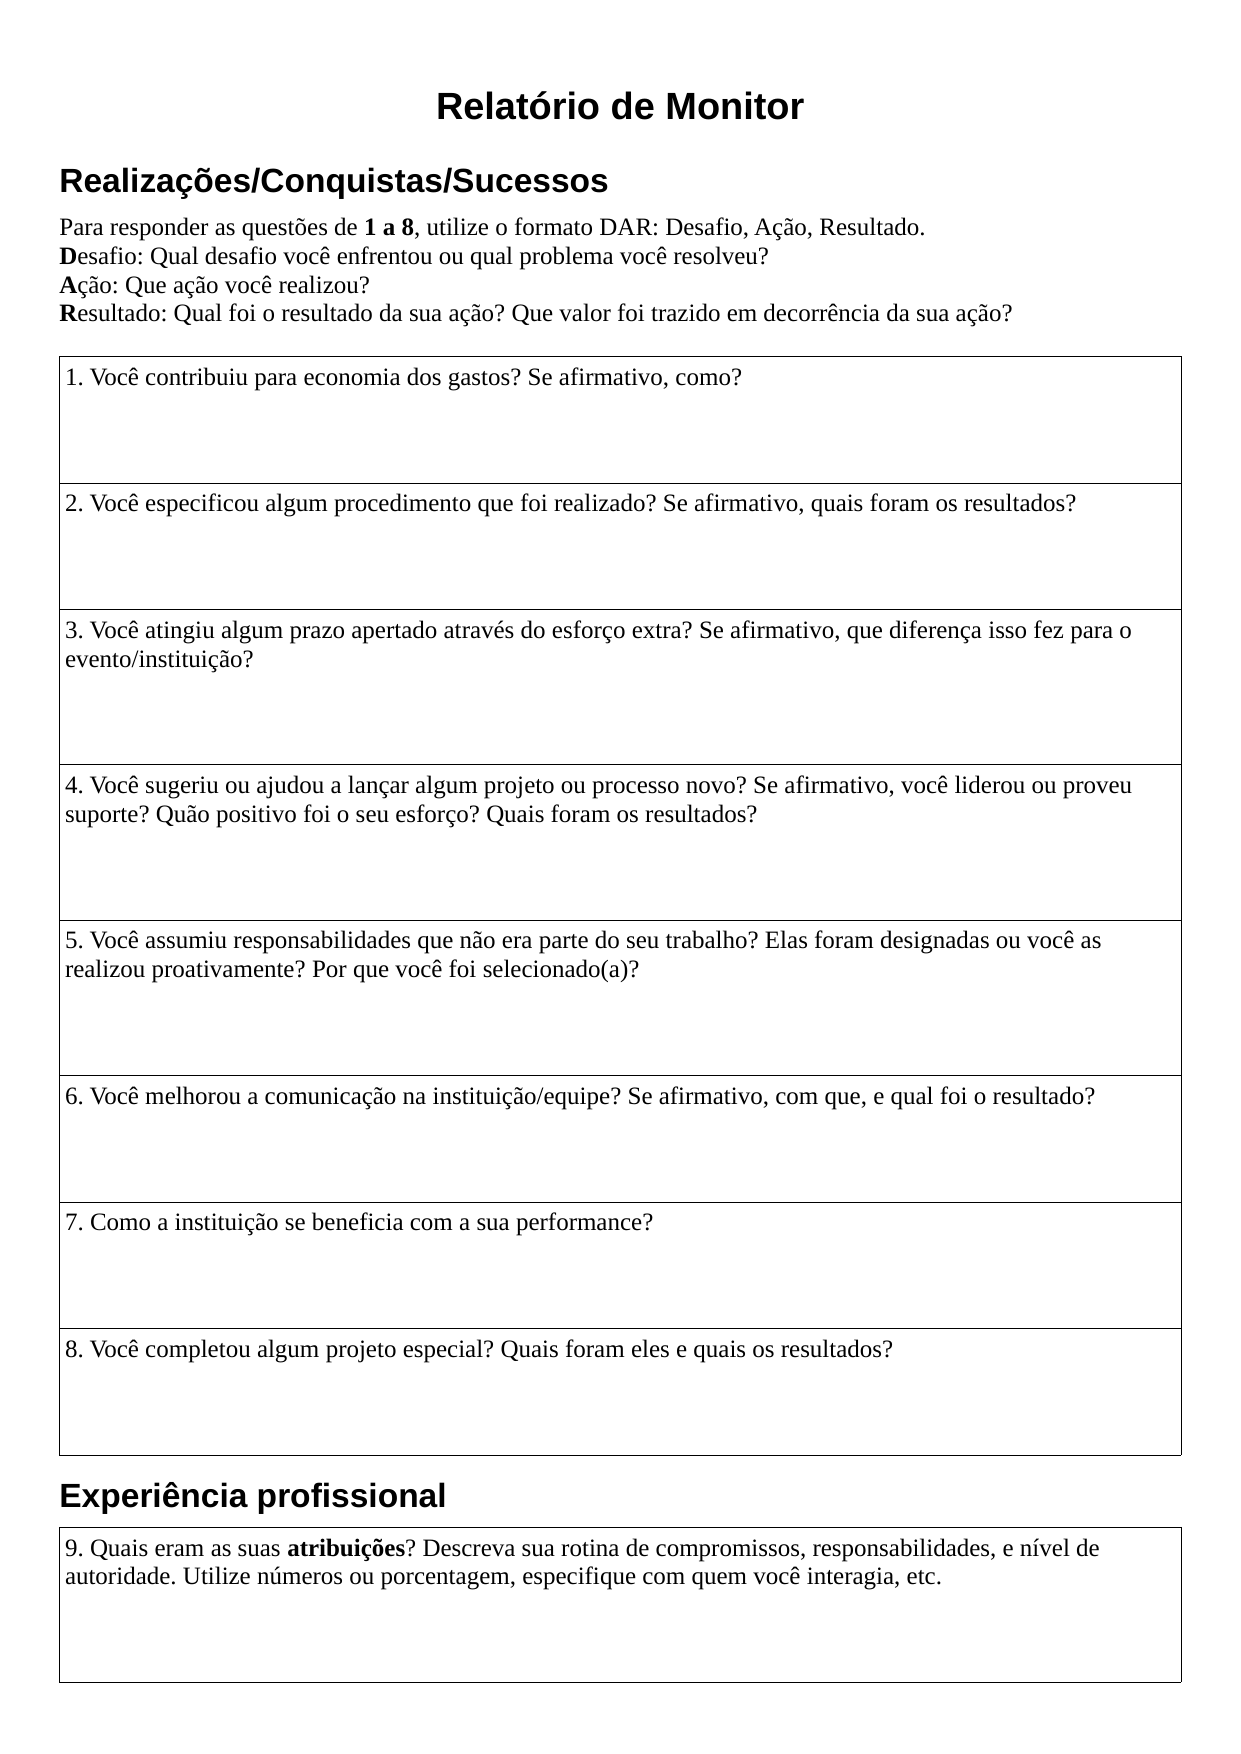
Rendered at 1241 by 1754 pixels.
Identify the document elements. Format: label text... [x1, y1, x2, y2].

table_cell 8. Você completou algum projeto especial? Quais foram eles e quais os resultados? [60, 1329, 1181, 1455]
table_cell 7. Como a instituição se beneficia com a sua performance? [60, 1203, 1181, 1328]
subtitle Realizações/Conquistas/Sucessos [59, 161, 1181, 200]
text Desafio: Qual desafio você enfrentou ou qual problema você resolveu? [59, 241, 1181, 270]
table_header 1. Você contribuiu para economia dos gastos? Se afirmativo, como? [60, 357, 1181, 482]
table_cell 6. Você melhorou a comunicação na instituição/equipe? Se afirmativo, com que, e qual foi o resultado? [60, 1076, 1181, 1202]
text Ação: Que ação você realizou? [59, 270, 1181, 298]
subtitle Relatório de Monitor [59, 84, 1181, 128]
text Resultado: Qual foi o resultado da sua ação? Que valor foi trazido em decorrência da sua ação? [59, 298, 1181, 327]
table_cell 5. Você assumiu responsabilidades que não era parte do seu trabalho? Elas foram designadas ou você as realizou proativamente? Por que você foi selecionado(a)? [60, 921, 1181, 1075]
table_cell 4. Você sugeriu ou ajudou a lançar algum projeto ou processo novo? Se afirmativo, você liderou ou proveu suporte? Quão positivo foi o seu esforço? Quais foram os resultados? [60, 765, 1181, 920]
subtitle Experiência profissional [59, 1476, 1181, 1514]
table_cell 3. Você atingiu algum prazo apertado através do esforço extra? Se afirmativo, que diferença isso fez para o evento/instituição? [60, 610, 1181, 764]
table_cell 2. Você especificou algum procedimento que foi realizado? Se afirmativo, quais foram os resultados? [60, 484, 1181, 609]
table_header 9. Quais eram as suas atribuições? Descreva sua rotina de compromissos, responsabilidades, e nível de autoridade. Utilize números ou porcentagem, especifique com quem você interagia, etc. [60, 1528, 1181, 1682]
text Para responder as questões de 1 a 8, utilize o formato DAR: Desafio, Ação, Resultado. [59, 212, 1181, 241]
